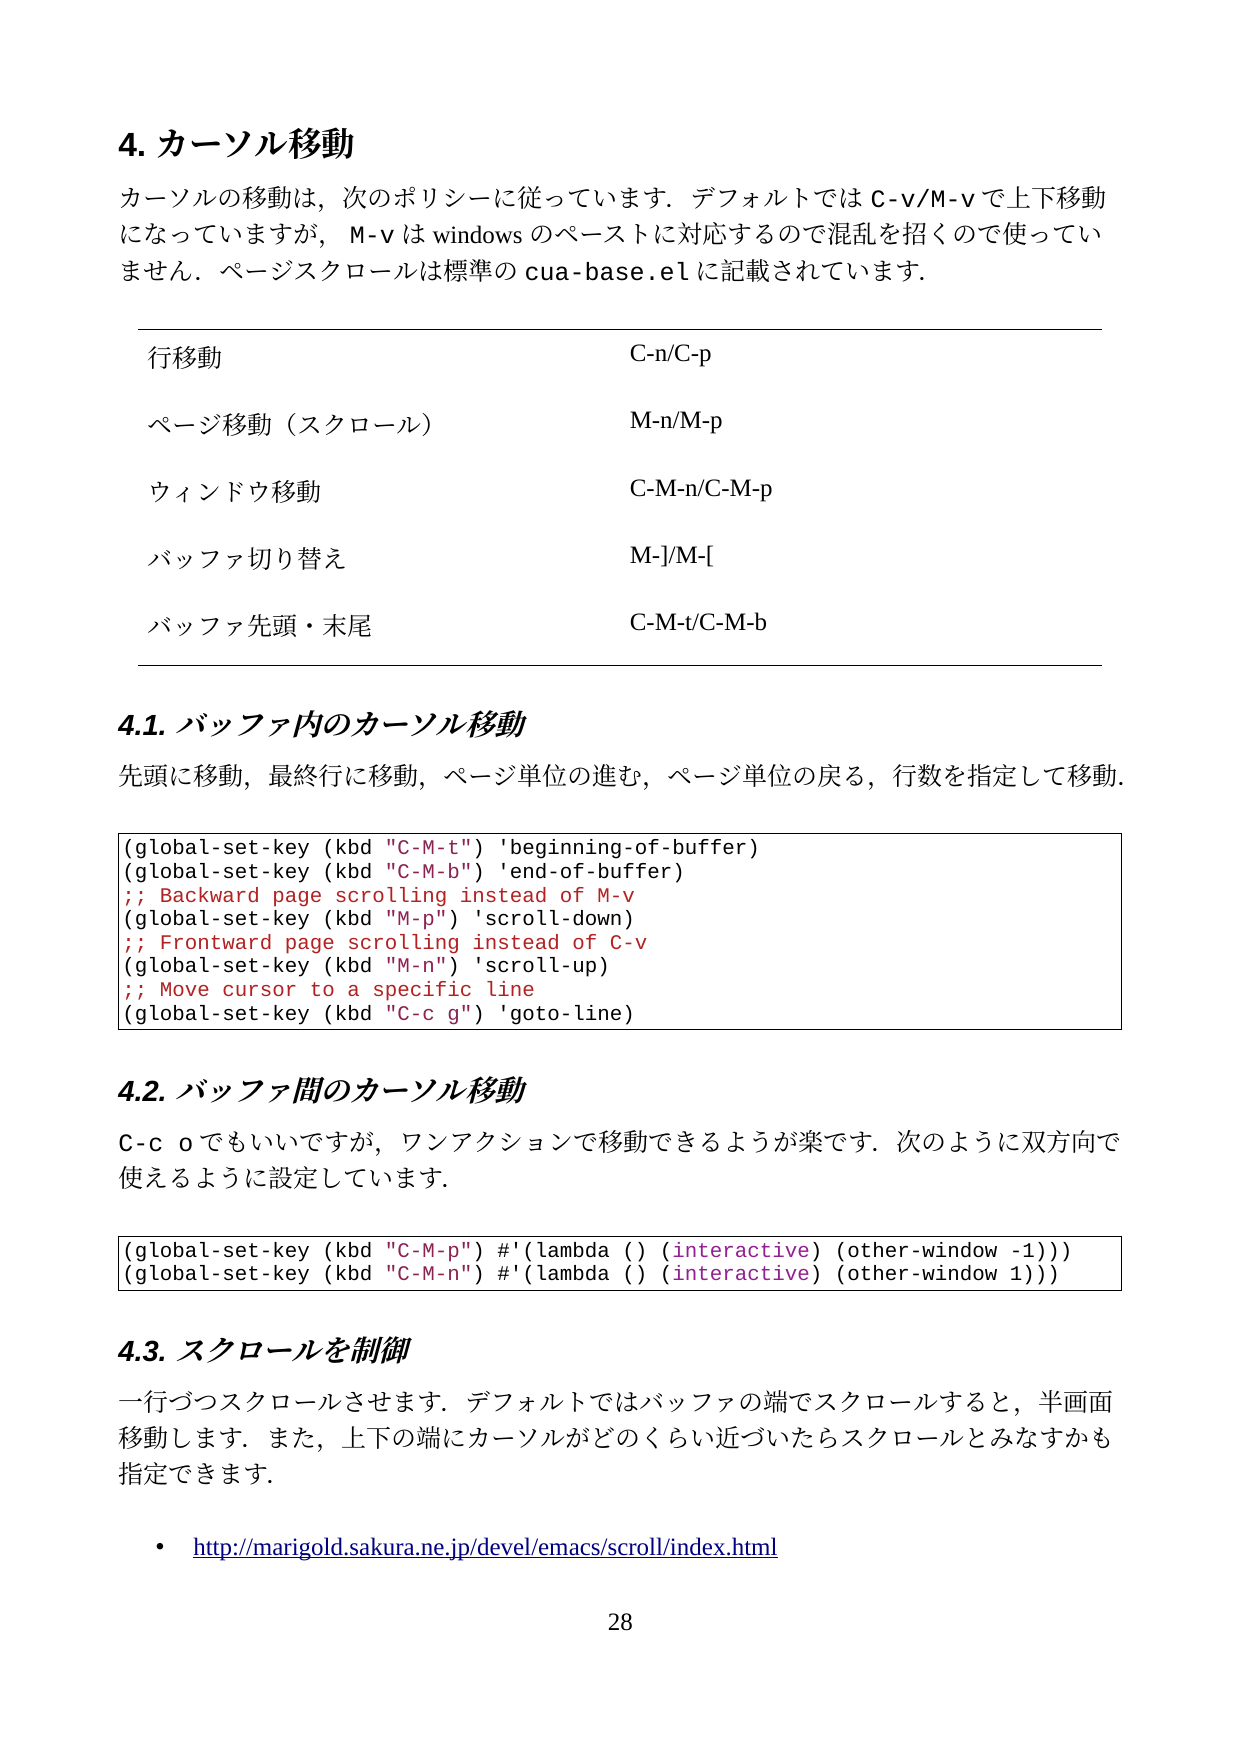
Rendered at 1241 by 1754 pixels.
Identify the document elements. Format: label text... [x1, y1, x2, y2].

text ;; Move cursor to a specific line [119, 975, 1121, 999]
text カーソルの移動は，次のポリシーに従っています．デフォルトでは C-v/M-v で上下移動になっていますが， M-v は windows のペーストに対応するので混乱を招くので使っていません．ページスクロールは標準の cua-base.el に記載されています． [118, 179, 1122, 316]
text ;; Backward page scrolling instead of M-v [119, 881, 1121, 904]
table_cell M-]/M-[ [620, 531, 1102, 598]
table_cell バッファ先頭・末尾 [138, 598, 620, 665]
text (global-set-key (kbd "M-n") 'scroll-up) [119, 952, 1121, 975]
text 一行づつスクロールさせます．デフォルトではバッファの端でスクロールすると，半画面移動します．また，上下の端にカーソルがどのくらい近づいたらスクロールとみなすかも指定できます． [118, 1383, 1122, 1519]
subtitle カーソル移動 [118, 118, 1122, 166]
table_cell C-M-n/C-M-p [620, 463, 1102, 531]
text (global-set-key (kbd "C-c g") 'goto-line) [119, 999, 1121, 1029]
text C-c o でもいいですが，ワンアクションで移動できるようが楽です．次のように双方向で使えるように設定しています． [118, 1122, 1122, 1223]
table_header 行移動 [138, 330, 620, 396]
table_header C-n/C-p [620, 330, 1102, 396]
table_cell ウィンドウ移動 [138, 463, 620, 531]
text 先頭に移動，最終行に移動，ページ単位の進む，ページ単位の戻る，行数を指定して移動． [118, 756, 1122, 821]
subtitle バッファ間のカーソル移動 [118, 1068, 1122, 1110]
table_cell ページ移動（スクロール） [138, 396, 620, 463]
text ;; Frontward page scrolling instead of C-v [119, 928, 1121, 952]
text (global-set-key (kbd "C-M-b") 'end-of-buffer) [119, 857, 1121, 881]
table_cell M-n/M-p [620, 396, 1102, 463]
subtitle スクロールを制御 [118, 1328, 1122, 1370]
text (global-set-key (kbd "M-p") 'scroll-down) [119, 904, 1121, 928]
table_cell バッファ切り替え [138, 531, 620, 598]
subtitle バッファ内のカーソル移動 [118, 702, 1122, 744]
table_cell C-M-t/C-M-b [620, 598, 1102, 665]
text (global-set-key (kbd "C-M-n") #'(lambda () (interactive) (other-window 1))) [119, 1259, 1121, 1290]
text (global-set-key (kbd "C-M-p") #'(lambda () (interactive) (other-window -1))) [119, 1237, 1121, 1259]
text (global-set-key (kbd "C-M-t") 'beginning-of-buffer) [119, 834, 1121, 857]
list http://marigold.sakura.ne.jp/devel/emacs/scroll/index.html [156, 1532, 1122, 1560]
